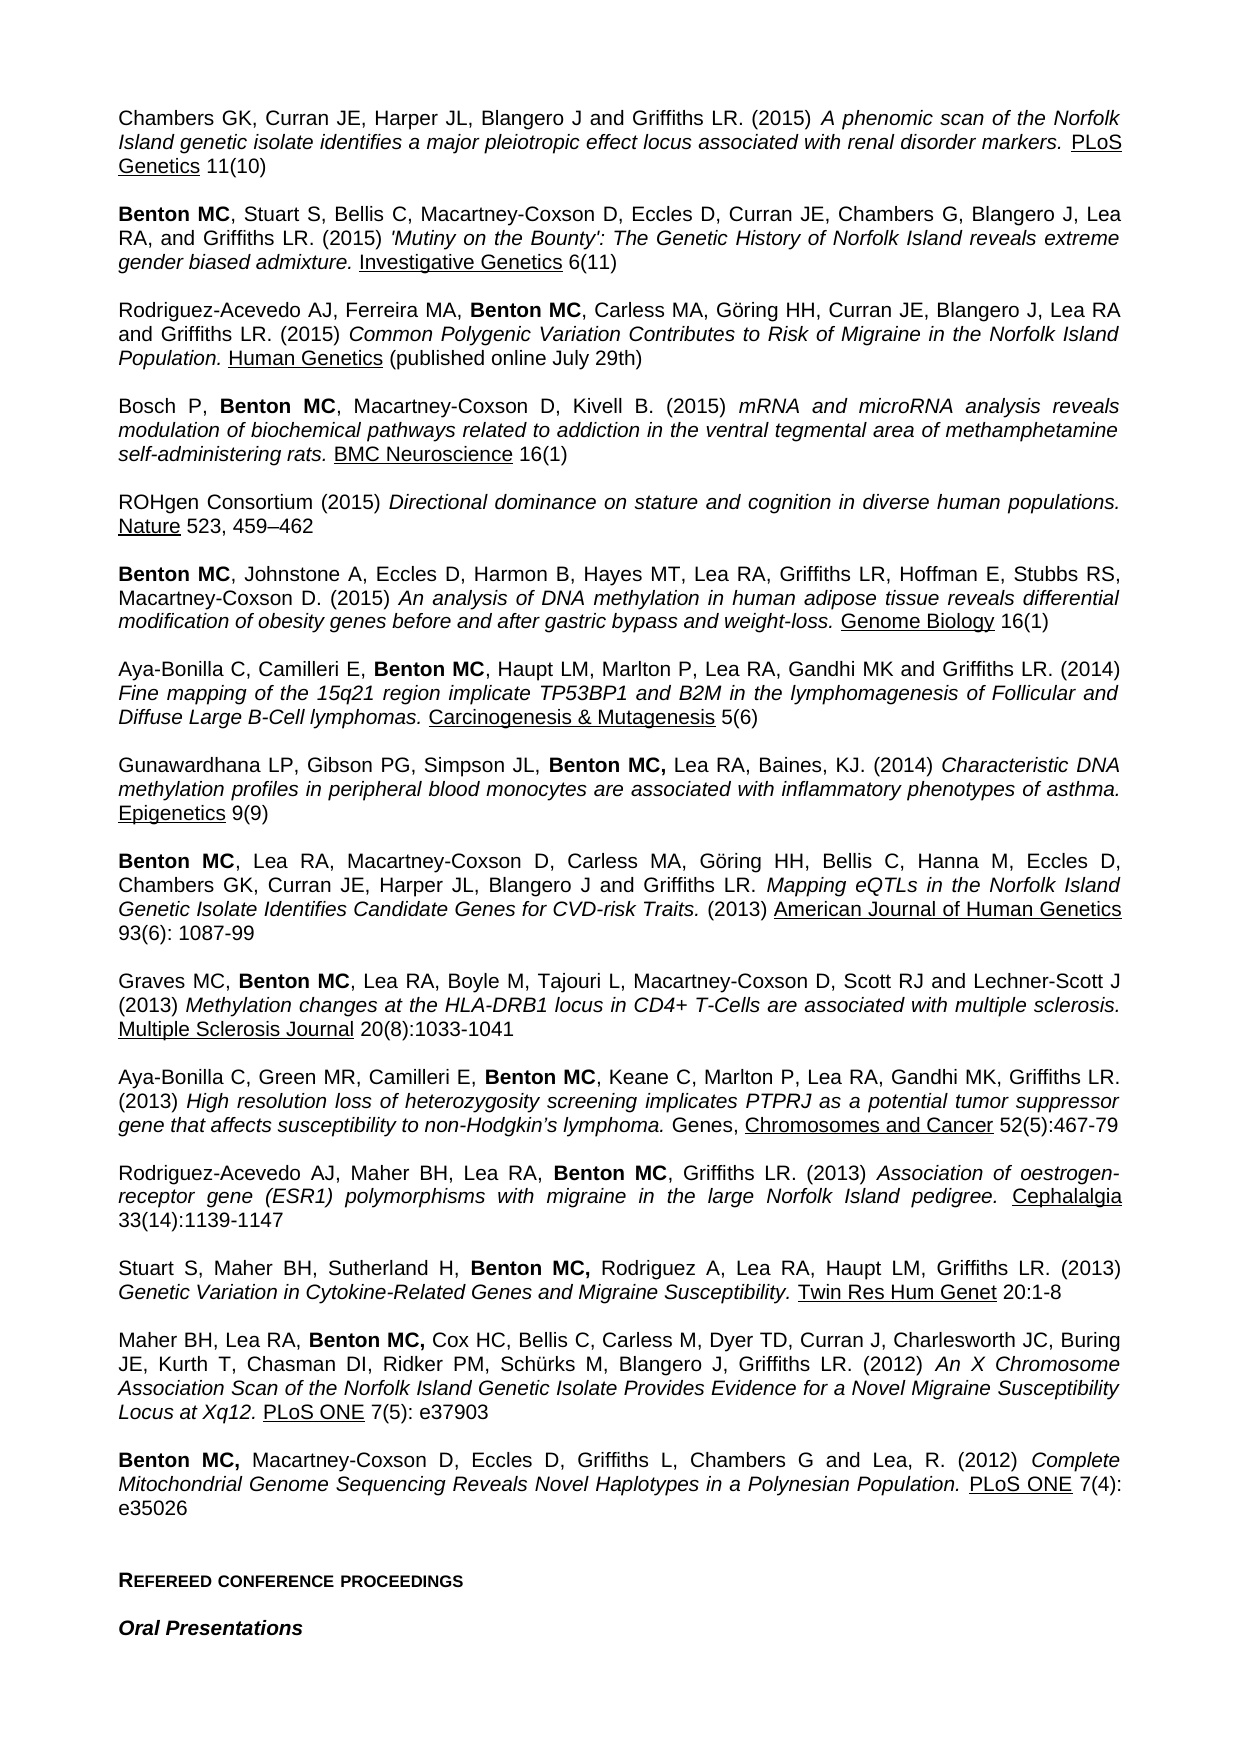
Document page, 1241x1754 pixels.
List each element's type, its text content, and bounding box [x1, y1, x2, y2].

text Gunawardhana LP, Gibson PG, Simpson JL, Benton MC, Lea RA, Baines, KJ. (2014) Characteristic DNA methylation profiles in peripheral blood monocytes are associated with inflammatory phenotypes of asthma. Epigenetics 9(9) [118, 753, 1122, 825]
text Benton MC, Johnstone A, Eccles D, Harmon B, Hayes MT, Lea RA, Griffiths LR, Hoffman E, Stubbs RS, Macartney-Coxson D. (2015) An analysis of DNA methylation in human adipose tissue reveals differential modification of obesity genes before and after gastric bypass and weight-loss. Genome Biology 16(1) [118, 561, 1122, 633]
text Oral Presentations [118, 1616, 1122, 1639]
text Rodriguez-Acevedo AJ, Ferreira MA, Benton MC, Carless MA, Göring HH, Curran JE, Blangero J, Lea RA and Griffiths LR. (2015) Common Polygenic Variation Contributes to Risk of Migraine in the Norfolk Island Population. Human Genetics (published online July 29th) [118, 298, 1122, 370]
text Aya-Bonilla C, Camilleri E, Benton MC, Haupt LM, Marlton P, Lea RA, Gandhi MK and Griffiths LR. (2014) Fine mapping of the 15q21 region implicate TP53BP1 and B2M in the lymphomagenesis of Follicular and Diffuse Large B-Cell lymphomas. Carcinogenesis & Mutagenesis 5(6) [118, 657, 1122, 729]
text Refereed conference proceedings [118, 1568, 1122, 1592]
text Chambers GK, Curran JE, Harper JL, Blangero J and Griffiths LR. (2015) A phenomic scan of the Norfolk Island genetic isolate identifies a major pleiotropic effect locus associated with renal disorder markers. PLoS Genetics 11(10) [118, 106, 1122, 178]
text Stuart S, Maher BH, Sutherland H, Benton MC, Rodriguez A, Lea RA, Haupt LM, Griffiths LR. (2013) Genetic Variation in Cytokine-Related Genes and Migraine Susceptibility. Twin Res Hum Genet 20:1-8 [118, 1256, 1122, 1304]
text Rodriguez-Acevedo AJ, Maher BH, Lea RA, Benton MC, Griffiths LR. (2013) Association of oestrogen-receptor gene (ESR1) polymorphisms with migraine in the large Norfolk Island pedigree. Cephalalgia 33(14):1139-1147 [118, 1160, 1122, 1232]
text Graves MC, Benton MC, Lea RA, Boyle M, Tajouri L, Macartney-Coxson D, Scott RJ and Lechner-Scott J (2013) Methylation changes at the HLA-DRB1 locus in CD4+ T-Cells are associated with multiple sclerosis. Multiple Sclerosis Journal 20(8):1033-1041 [118, 969, 1122, 1041]
text Benton MC, Stuart S, Bellis C, Macartney-Coxson D, Eccles D, Curran JE, Chambers G, Blangero J, Lea RA, and Griffiths LR. (2015) 'Mutiny on the Bounty': The Genetic History of Norfolk Island reveals extreme gender biased admixture. Investigative Genetics 6(11) [118, 202, 1122, 274]
text Benton MC, Lea RA, Macartney-Coxson D, Carless MA, Göring HH, Bellis C, Hanna M, Eccles D, Chambers GK, Curran JE, Harper JL, Blangero J and Griffiths LR. Mapping eQTLs in the Norfolk Island Genetic Isolate Identifies Candidate Genes for CVD-risk Traits. (2013) American Journal of Human Genetics 93(6): 1087-99 [118, 849, 1122, 945]
text Benton MC, Macartney-Coxson D, Eccles D, Griffiths L, Chambers G and Lea, R. (2012) Complete Mitochondrial Genome Sequencing Reveals Novel Haplotypes in a Polynesian Population. PLoS ONE 7(4): e35026 [118, 1448, 1122, 1520]
text Bosch P, Benton MC, Macartney-Coxson D, Kivell B. (2015) mRNA and microRNA analysis reveals modulation of biochemical pathways related to addiction in the ventral tegmental area of methamphetamine self-administering rats. BMC Neuroscience 16(1) [118, 394, 1122, 466]
text Maher BH, Lea RA, Benton MC, Cox HC, Bellis C, Carless M, Dyer TD, Curran J, Charlesworth JC, Buring JE, Kurth T, Chasman DI, Ridker PM, Schürks M, Blangero J, Griffiths LR. (2012) An X Chromosome Association Scan of the Norfolk Island Genetic Isolate Provides Evidence for a Novel Migraine Susceptibility Locus at Xq12. PLoS ONE 7(5): e37903 [118, 1328, 1122, 1424]
text ROHgen Consortium (2015) Directional dominance on stature and cognition in diverse human populations. Nature 523, 459–462 [118, 489, 1122, 537]
text Aya-Bonilla C, Green MR, Camilleri E, Benton MC, Keane C, Marlton P, Lea RA, Gandhi MK, Griffiths LR. (2013) High resolution loss of heterozygosity screening implicates PTPRJ as a potential tumor suppressor gene that affects susceptibility to non-Hodgkin’s lymphoma. Genes, Chromosomes and Cancer 52(5):467-79 [118, 1064, 1122, 1136]
